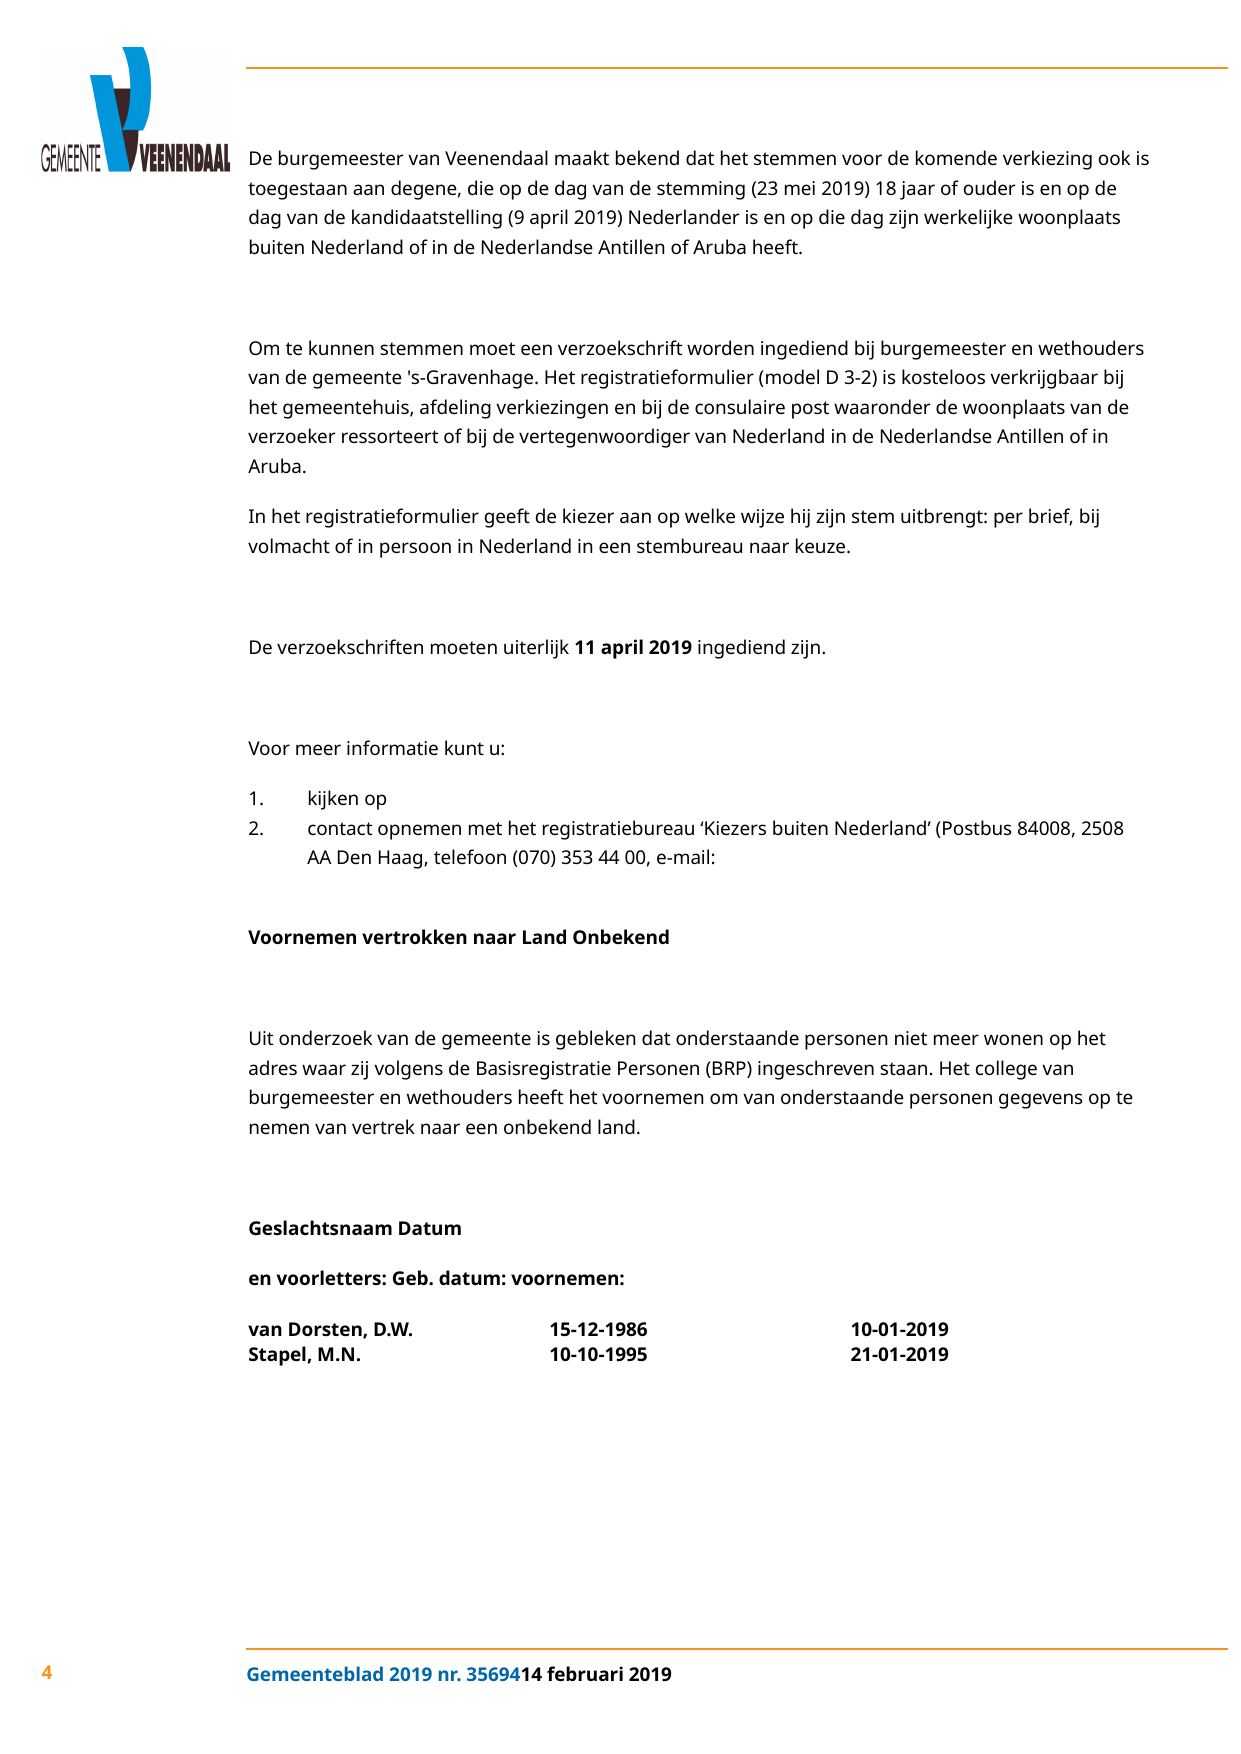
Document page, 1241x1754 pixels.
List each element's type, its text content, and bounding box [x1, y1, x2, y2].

list kijken op [248, 785, 1152, 811]
list contact opnemen met het registratiebureau ‘Kiezers buiten Nederland’ (Postbus 84008, 2508 AA Den Haag, telefoon (070) 353 44 00, e-mail: [248, 815, 1152, 870]
table_cell 21-01-2019 [850, 1341, 1152, 1367]
picture [123, 47, 231, 172]
table_header 15-12-1986 [549, 1316, 850, 1341]
text De verzoekschriften moeten uiterlijk 11 april 2019 ingediend zijn. [248, 634, 1152, 660]
text Om te kunnen stemmen moet een verzoekschrift worden ingediend bij burgemeester en wethouders van de gemeente 's-Gravenhage. Het registratieformulier (model D 3-2) is kosteloos verkrijgbaar bij het gemeentehuis, afdeling verkiezingen en bij de consulaire post waaronder de woonplaats van de verzoeker ressorteert of bij de vertegenwoordiger van Nederland in de Nederlandse Antillen of in Aruba. [248, 335, 1152, 479]
picture [41, 47, 130, 172]
text en voorletters: Geb. datum: voornemen: [248, 1265, 1152, 1291]
table_cell Stapel, M.N. [248, 1341, 549, 1367]
text Uit onderzoek van de gemeente is gebleken dat onderstaande personen niet meer wonen op het adres waar zij volgens de Basisregistratie Personen (BRP) ingeschreven staan. Het college van burgemeester en wethouders heeft het voornemen om van onderstaande personen gegevens op te nemen van vertrek naar een onbekend land. [248, 1025, 1152, 1140]
text De burgemeester van Veenendaal maakt bekend dat het stemmen voor de komende verkiezing ook is toegestaan aan degene, die op de dag van de stemming (23 mei 2019) 18 jaar of ouder is en op de dag van de kandidaatstelling (9 april 2019) Nederlander is en op die dag zijn werkelijke woonplaats buiten Nederland of in de Nederlandse Antillen of Aruba heeft. [248, 145, 1152, 260]
text Voor meer informatie kunt u: [248, 735, 1152, 761]
text Voornemen vertrokken naar Land Onbekend [248, 924, 1152, 950]
text Geslachtsnaam Datum [248, 1215, 1152, 1241]
table_header 10-01-2019 [850, 1316, 1152, 1341]
table_cell 10-10-1995 [549, 1341, 850, 1367]
text In het registratieformulier geeft de kiezer aan op welke wijze hij zijn stem uitbrengt: per brief, bij volmacht of in persoon in Nederland in een stembureau naar keuze. [248, 503, 1152, 559]
table_header van Dorsten, D.W. [248, 1316, 549, 1341]
